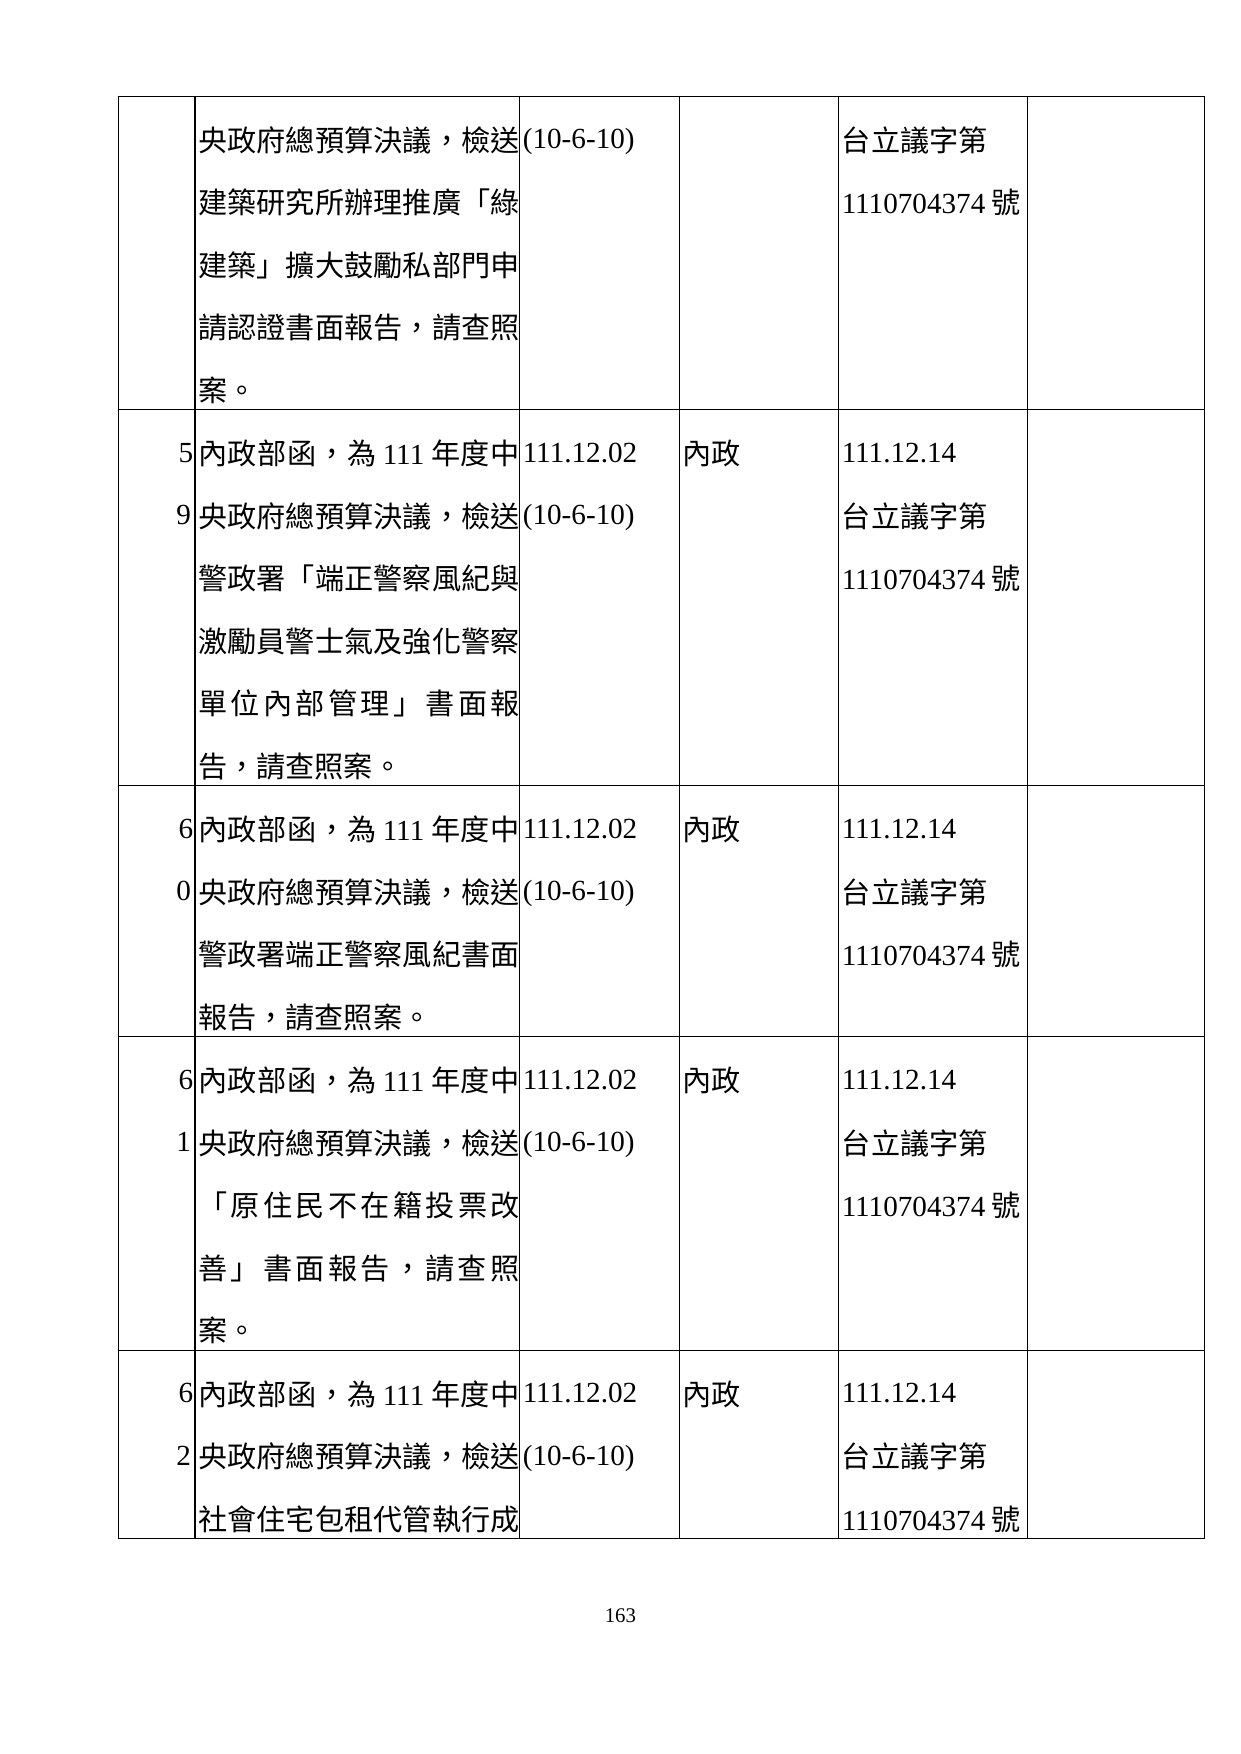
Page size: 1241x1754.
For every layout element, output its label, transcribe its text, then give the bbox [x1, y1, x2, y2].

table_cell [119, 786, 194, 1036]
table_cell [1028, 786, 1204, 1036]
table_cell [1028, 410, 1204, 785]
table_cell 111.12.14 台立議字第1110704374號 [839, 786, 1027, 1036]
table_cell 內政 [680, 786, 838, 1036]
table_cell [680, 97, 838, 409]
table_cell 111.12.02 (10-6-10) [520, 1351, 679, 1538]
table_cell 111.12.02 (10-6-10) [520, 410, 679, 785]
table_cell 111.12.02 (10-6-10) [520, 1037, 679, 1350]
table_cell [119, 97, 194, 409]
table_cell 台立議字第1110704374號 [839, 97, 1027, 409]
table_cell [1028, 1037, 1204, 1350]
table_cell [1028, 1351, 1204, 1538]
table_cell 111.12.02 (10-6-10) [520, 786, 679, 1036]
table_cell [119, 1037, 194, 1350]
table_cell 內政 [680, 1037, 838, 1350]
table_cell 111.12.14 台立議字第1110704374號 [839, 1351, 1027, 1538]
table_cell 111.12.14 台立議字第1110704374號 [839, 410, 1027, 785]
table_cell [119, 1351, 194, 1538]
table_cell [119, 410, 194, 785]
table_cell 央政府總預算決議，檢送建築研究所辦理推廣「綠建築」擴大鼓勵私部門申請認證書面報告，請查照案。 [196, 97, 519, 409]
table_cell 內政部函，為111年度中央政府總預算決議，檢送「原住民不在籍投票改善」書面報告，請查照案。 [196, 1037, 519, 1350]
table_cell 內政 [680, 410, 838, 785]
table_cell 內政部函，為111年度中央政府總預算決議，檢送警政署端正警察風紀書面報告，請查照案。 [196, 786, 519, 1036]
table_cell 內政 [680, 1351, 838, 1538]
table_cell [1028, 97, 1204, 409]
table_cell 111.12.14 台立議字第1110704374號 [839, 1037, 1027, 1350]
table_cell 內政部函，為111年度中央政府總預算決議，檢送警政署「端正警察風紀與激勵員警士氣及強化警察單位內部管理」書面報告，請查照案。 [196, 410, 519, 785]
table_cell (10-6-10) [520, 97, 679, 409]
table_cell 內政部函，為111年度中央政府總預算決議，檢送社會住宅包租代管執行成 [196, 1351, 519, 1538]
